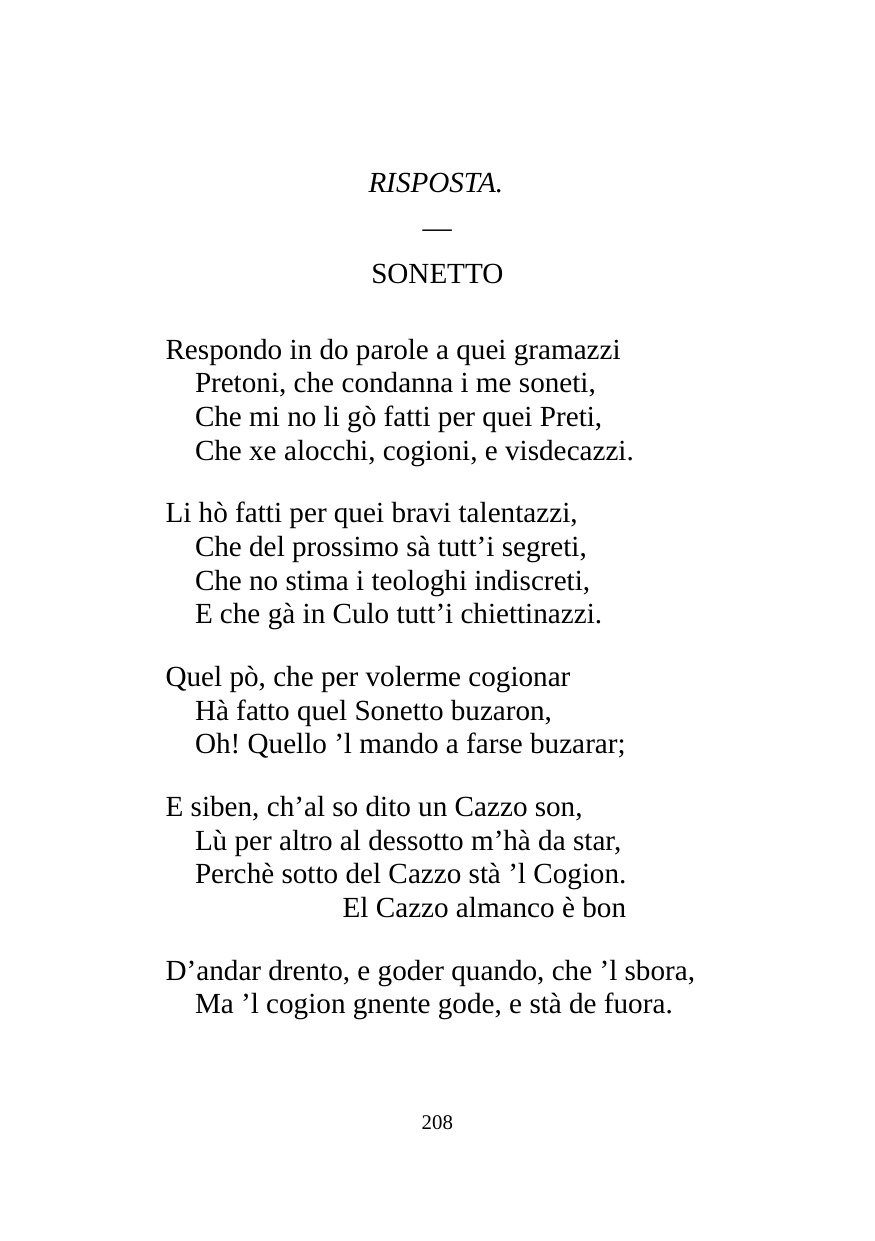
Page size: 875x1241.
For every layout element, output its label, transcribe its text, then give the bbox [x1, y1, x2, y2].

text SONETTO [106, 257, 768, 290]
text Quel pò, che per volerme cogionar Hà fatto quel Sonetto buzaron, Oh! Quello ’l mando a farse buzarar; [165, 659, 768, 760]
text — [106, 211, 768, 244]
subtitle RISPOSTA. [106, 165, 768, 199]
text E siben, ch’al so dito un Cazzo son, Lù per altro al dessotto m’hà da star, Perchè sotto del Cazzo stà ’l Cogion. El Cazzo almanco è bon [165, 789, 768, 923]
text D’andar drento, e goder quando, che ’l sbora, Ma ’l cogion gnente gode, e stà de fuora. [165, 953, 768, 1020]
text Respondo in do parole a quei gramazzi Pretoni, che condanna i me soneti, Che mi no li gò fatti per quei Preti, Che xe alocchi, cogioni, e visdecazzi. [165, 332, 768, 466]
text Li hò fatti per quei bravi talentazzi, Che del prossimo sà tutt’i segreti, Che no stima i teologhi indiscreti, E che gà in Culo tutt’i chiettinazzi. [165, 496, 768, 630]
